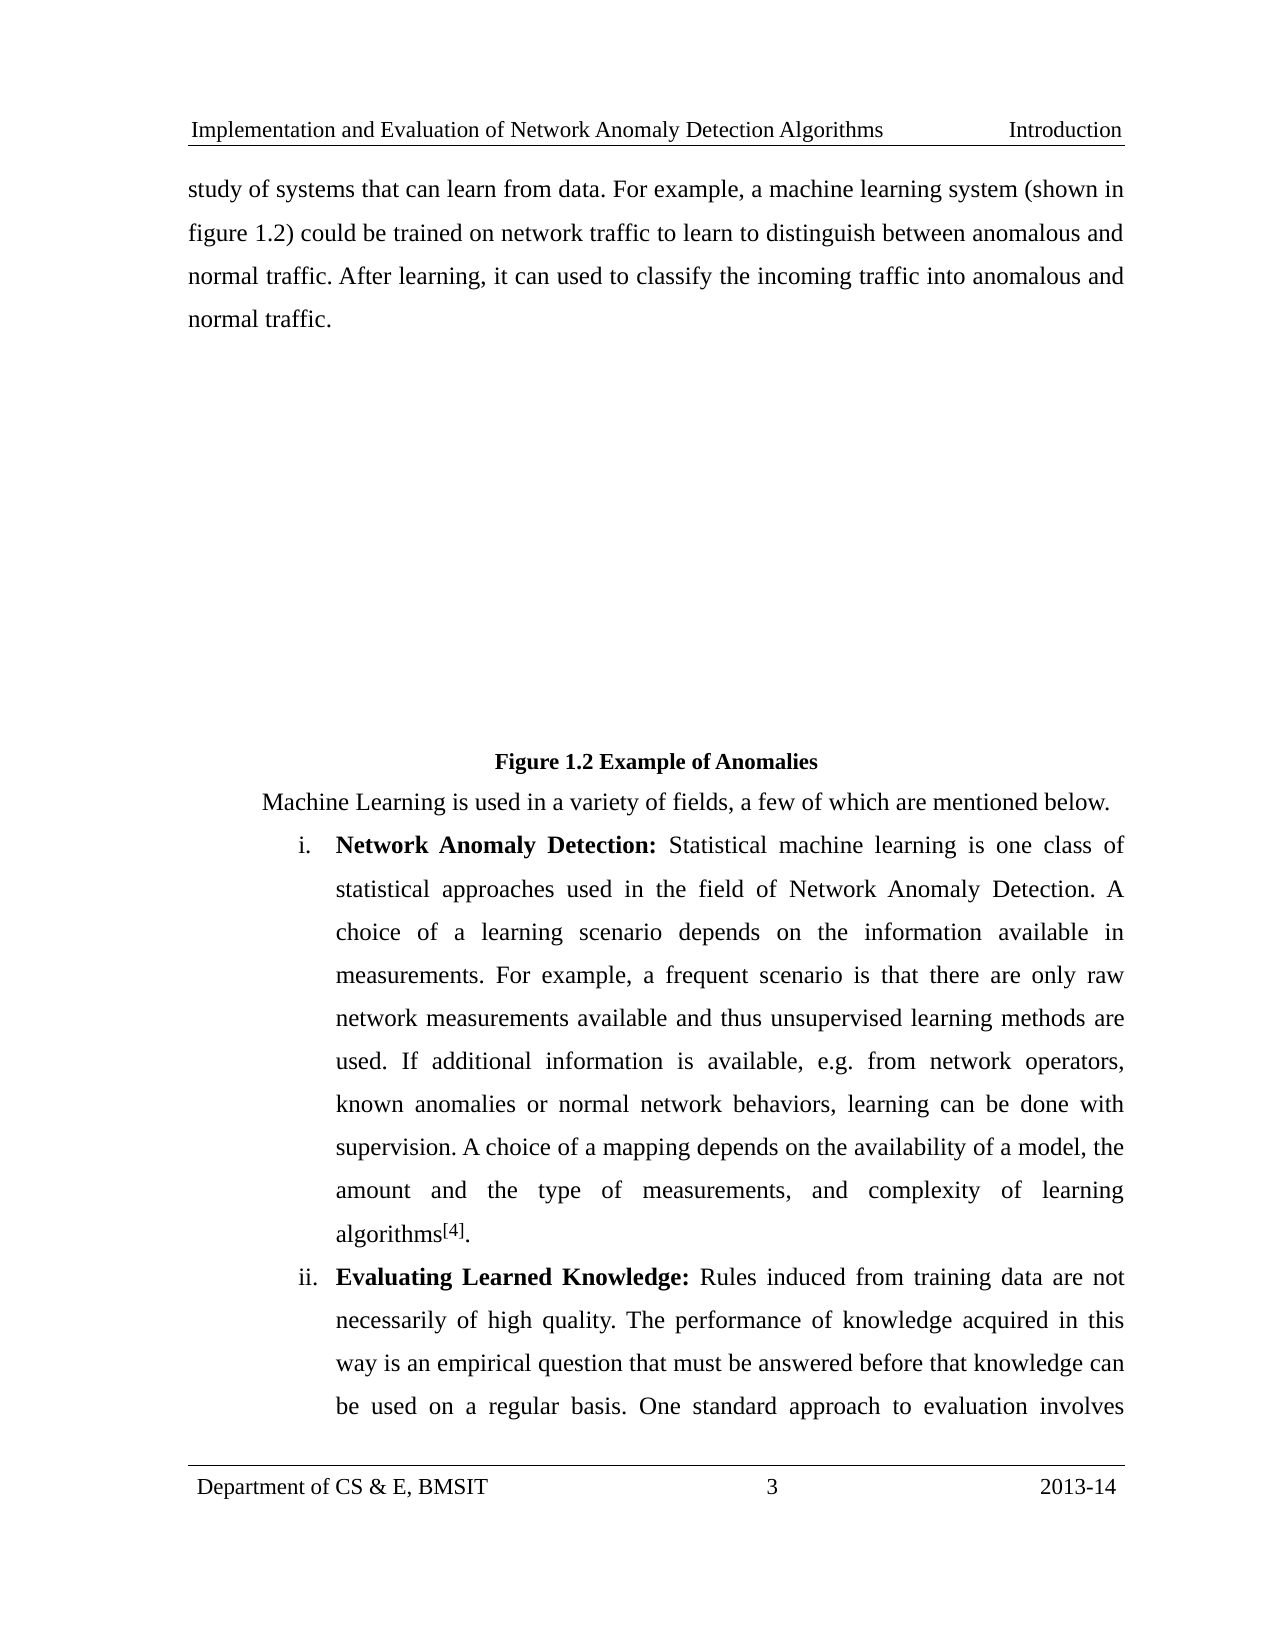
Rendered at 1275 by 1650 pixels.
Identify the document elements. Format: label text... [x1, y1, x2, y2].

list Network Anomaly Detection: Statistical machine learning is one class of statistical approaches used in the field of Network Anomaly Detection. A choice of a learning scenario depends on the information available in measurements. For example, a frequent scenario is that there are only raw network measurements available and thus unsupervised learning methods are used. If additional information is available, e.g. from network operators, known anomalies or normal network behaviors, learning can be done with supervision. A choice of a mapping depends on the availability of a model, the amount and the type of measurements, and complexity of learning algorithms[4]. [298, 831, 1125, 1247]
text study of systems that can learn from data. For example, a machine learning system (shown in figure 1.2) could be trained on network traffic to learn to distinguish between anomalous and normal traffic. After learning, it can used to classify the incoming traffic into anomalous and normal traffic. [188, 174, 1125, 333]
text Figure 1.2 Example of Anomalies [188, 748, 1125, 774]
list Evaluating Learned Knowledge: Rules induced from training data are not necessarily of high quality. The performance of knowledge acquired in this way is an empirical question that must be answered before that knowledge can be used on a regular basis. One standard approach to evaluation involves [298, 1262, 1125, 1420]
text Machine Learning is used in a variety of fields, a few of which are mentioned below. [188, 787, 1125, 816]
